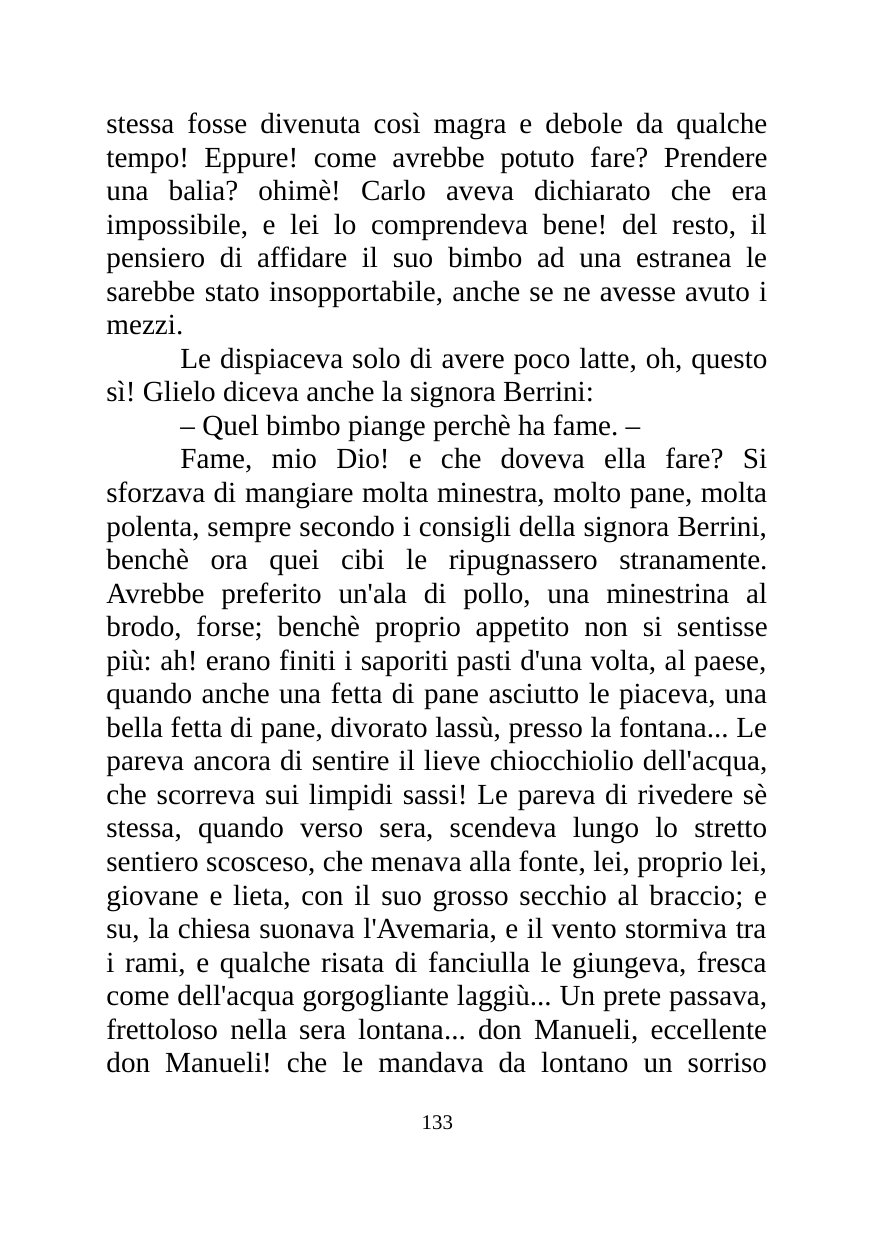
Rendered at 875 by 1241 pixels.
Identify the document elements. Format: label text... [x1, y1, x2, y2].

text – Quel bimbo piange perchè ha fame. – [106, 408, 768, 442]
text Fame, mio Dio! e che doveva ella fare? Si sforzava di mangiare molta minestra, molto pane, molta polenta, sempre secondo i consigli della signora Berrini, benchè ora quei cibi le ripugnassero stranamente. Avrebbe preferito un'ala di pollo, una minestrina al brodo, forse; benchè proprio appetito non si sentisse più: ah! erano finiti i saporiti pasti d'una volta, al paese, quando anche una fetta di pane asciutto le piaceva, una bella fetta di pane, divorato lassù, presso la fontana... Le pareva ancora di sentire il lieve chiocchiolio dell'acqua, che scorreva sui limpidi sassi! Le pareva di rivedere sè stessa, quando verso sera, scendeva lungo lo stretto sentiero scosceso, che menava alla fonte, lei, proprio lei, giovane e lieta, con il suo grosso secchio al braccio; e su, la chiesa suonava l'Avemaria, e il vento stormiva tra i rami, e qualche risata di fanciulla le giungeva, fresca come dell'acqua gorgogliante laggiù... Un prete passava, frettoloso nella sera lontana... don Manueli, eccellente don Manueli! che le mandava da lontano un sorriso [106, 442, 768, 1079]
text Le dispiaceva solo di avere poco latte, oh, questo sì! Glielo diceva anche la signora Berrini: [106, 341, 768, 408]
text stessa fosse divenuta così magra e debole da qualche tempo! Eppure! come avrebbe potuto fare? Prendere una balia? ohimè! Carlo aveva dichiarato che era impossibile, e lei lo comprendeva bene! del resto, il pensiero di affidare il suo bimbo ad una estranea le sarebbe stato insopportabile, anche se ne avesse avuto i mezzi. [106, 106, 768, 341]
